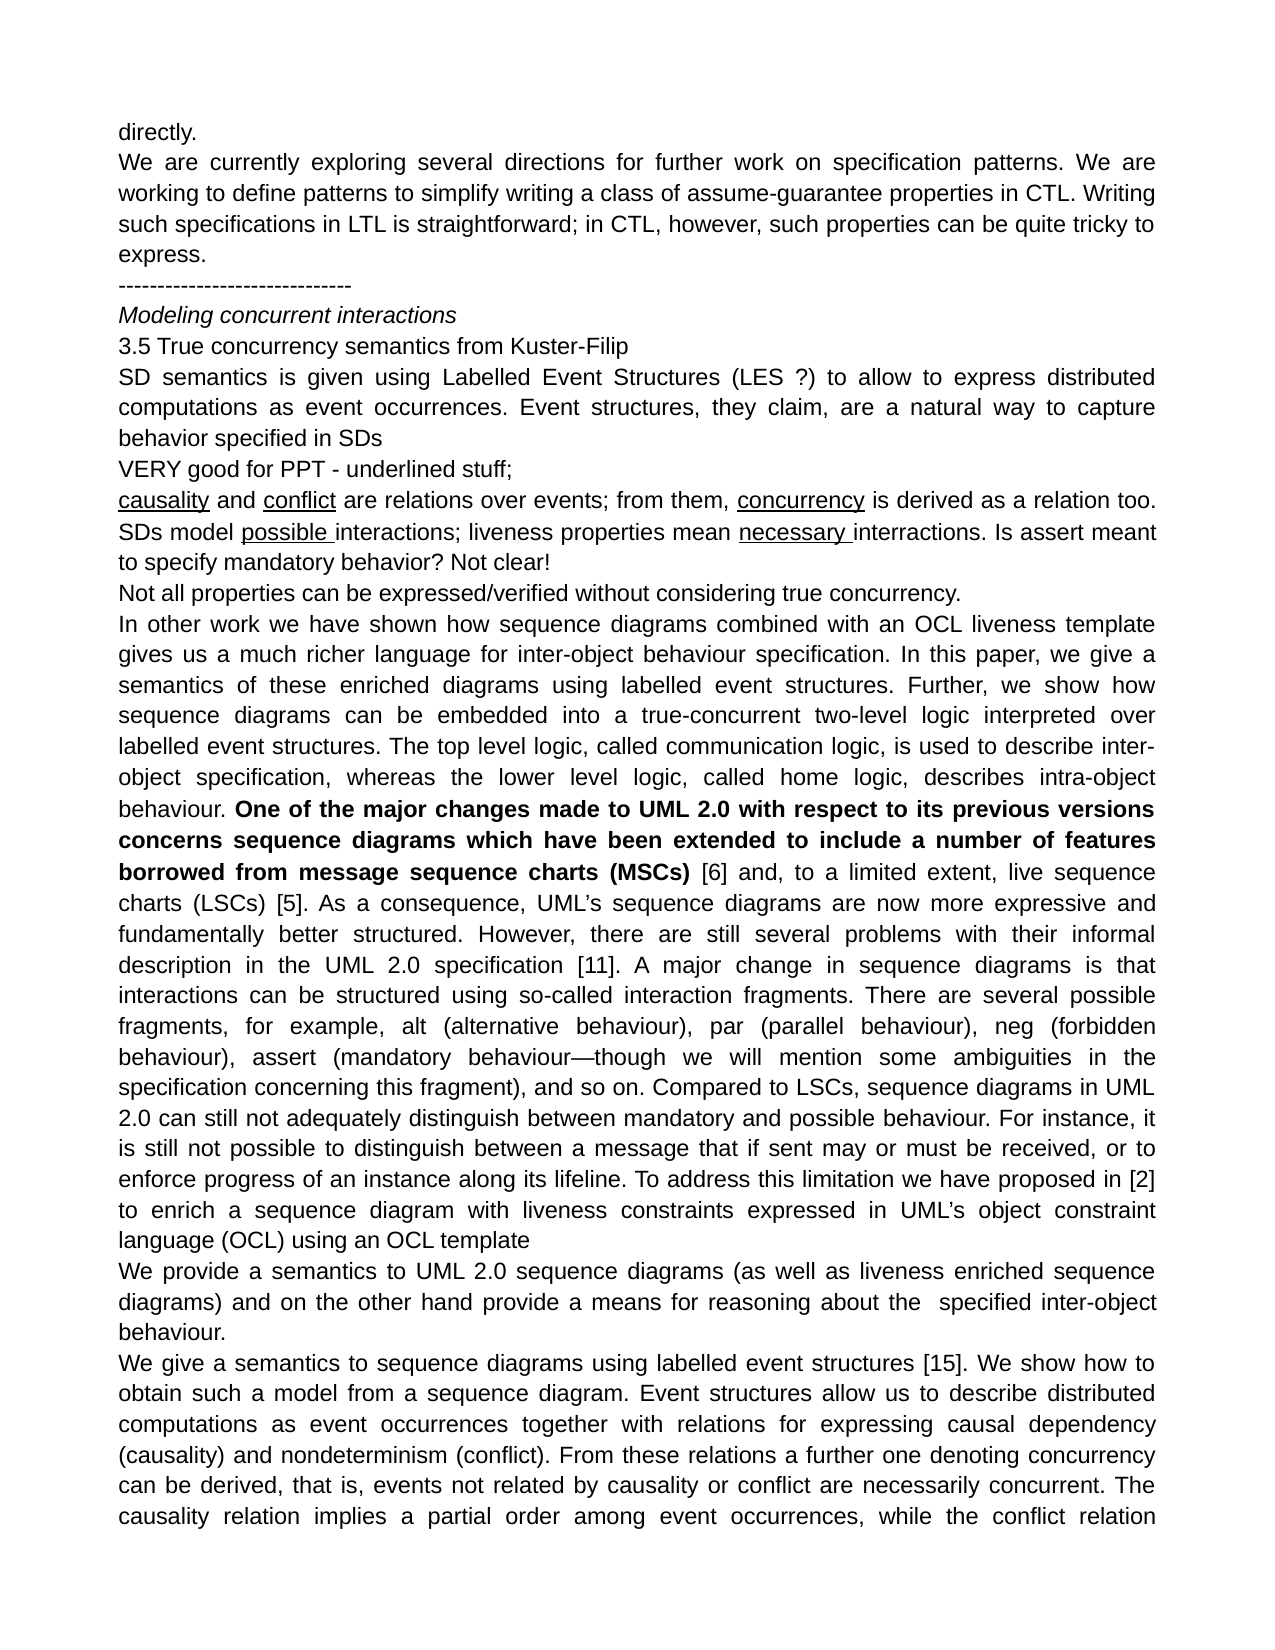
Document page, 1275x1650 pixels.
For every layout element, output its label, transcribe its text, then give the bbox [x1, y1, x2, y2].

text We give a semantics to sequence diagrams using labelled event structures [15]. We show how to obtain such a model from a sequence diagram. Event structures allow us to describe distributed computations as event occurrences together with relations for expressing causal dependency (causality) and nondeterminism (conflict). From these relations a further one denoting concurrency can be derived, that is, events not related by causality or conflict are necessarily concurrent. The causality relation implies a partial order among event occurrences, while the conflict relation [118, 1349, 1157, 1529]
text 3.5 True concurrency semantics from Kuster-Filip [118, 332, 1157, 359]
text In other work we have shown how sequence diagrams combined with an OCL liveness template gives us a much richer language for inter-object behaviour specification. In this paper, we give a semantics of these enriched diagrams using labelled event structures. Further, we show how sequence diagrams can be embedded into a true-concurrent two-level logic interpreted over labelled event structures. The top level logic, called communication logic, is used to describe inter-object specification, whereas the lower level logic, called home logic, describes intra-object behaviour. One of the major changes made to UML 2.0 with respect to its previous versions concerns sequence diagrams which have been extended to include a number of features borrowed from message sequence charts (MSCs) [6] and, to a limited extent, live sequence charts (LSCs) [5]. As a consequence, UML’s sequence diagrams are now more expressive and fundamentally better structured. However, there are still several problems with their informal description in the UML 2.0 specification [11]. A major change in sequence diagrams is that interactions can be structured using so-called interaction fragments. There are several possible fragments, for example, alt (alternative behaviour), par (parallel behaviour), neg (forbidden behaviour), assert (mandatory behaviour—though we will mention some ambiguities in the specification concerning this fragment), and so on. Compared to LSCs, sequence diagrams in UML 2.0 can still not adequately distinguish between mandatory and possible behaviour. For instance, it is still not possible to distinguish between a message that if sent may or must be received, or to enforce progress of an instance along its lifeline. To address this limitation we have proposed in [2] to enrich a sequence diagram with liveness constraints expressed in UML’s object constraint language (OCL) using an OCL template [118, 610, 1157, 1253]
text VERY good for PPT - underlined stuff; [118, 455, 1157, 482]
text We are currently exploring several directions for further work on specification patterns. We are working to define patterns to simplify writing a class of assume-guarantee properties in CTL. Writing such specifications in LTL is straightforward; in CTL, however, such properties can be quite tricky to express. [118, 149, 1157, 267]
text Modeling concurrent interactions [118, 302, 1157, 329]
text directly. [118, 118, 1157, 145]
text causality and conflict are relations over events; from them, concurrency is derived as a relation too. SDs model possible interactions; liveness properties mean necessary interractions. Is assert meant to specify mandatory behavior? Not clear! [118, 486, 1157, 576]
text Not all properties can be expressed/verified without considering true concurrency. [118, 579, 1157, 606]
text SD semantics is given using Labelled Event Structures (LES ?) to allow to express distributed computations as event occurrences. Event structures, they claim, are a natural way to capture behavior specified in SDs [118, 363, 1157, 451]
text ------------------------------ [118, 271, 1157, 298]
text We provide a semantics to UML 2.0 sequence diagrams (as well as liveness enriched sequence diagrams) and on the other hand provide a means for reasoning about the specified inter-object behaviour. [118, 1257, 1157, 1345]
